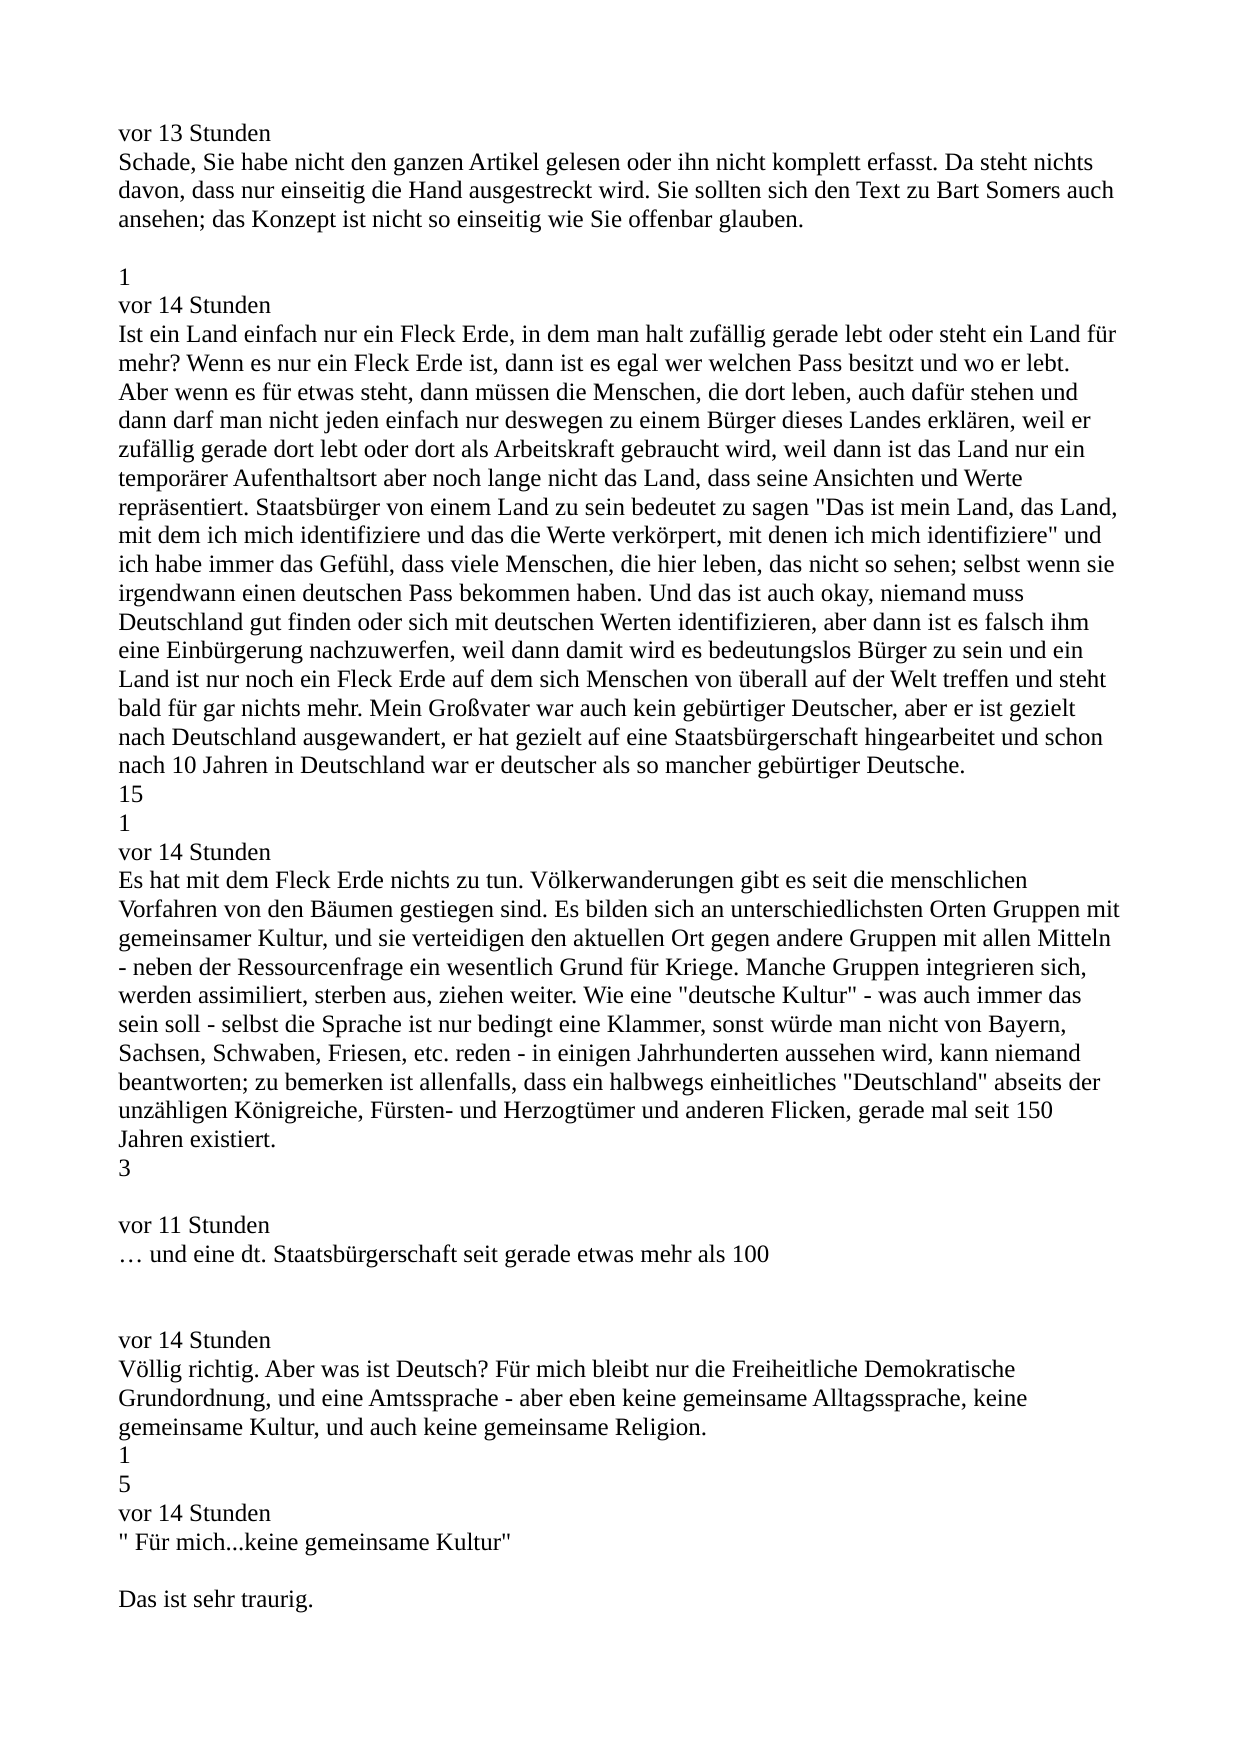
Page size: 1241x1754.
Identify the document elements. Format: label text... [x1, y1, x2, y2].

text 1 [118, 262, 1122, 291]
text Ist ein Land einfach nur ein Fleck Erde, in dem man halt zufällig gerade lebt oder steht ein Land für mehr? Wenn es nur ein Fleck Erde ist, dann ist es egal wer welchen Pass besitzt und wo er lebt. Aber wenn es für etwas steht, dann müssen die Menschen, die dort leben, auch dafür stehen und dann darf man nicht jeden einfach nur deswegen zu einem Bürger dieses Landes erklären, weil er zufällig gerade dort lebt oder dort als Arbeitskraft gebraucht wird, weil dann ist das Land nur ein temporärer Aufenthaltsort aber noch lange nicht das Land, dass seine Ansichten und Werte repräsentiert. Staatsbürger von einem Land zu sein bedeutet zu sagen "Das ist mein Land, das Land, mit dem ich mich identifiziere und das die Werte verkörpert, mit denen ich mich identifiziere" und ich habe immer das Gefühl, dass viele Menschen, die hier leben, das nicht so sehen; selbst wenn sie irgendwann einen deutschen Pass bekommen haben. Und das ist auch okay, niemand muss Deutschland gut finden oder sich mit deutschen Werten identifizieren, aber dann ist es falsch ihm eine Einbürgerung nachzuwerfen, weil dann damit wird es bedeutungslos Bürger zu sein und ein Land ist nur noch ein Fleck Erde auf dem sich Menschen von überall auf der Welt treffen und steht bald für gar nichts mehr. Mein Großvater war auch kein gebürtiger Deutscher, aber er ist gezielt nach Deutschland ausgewandert, er hat gezielt auf eine Staatsbürgerschaft hingearbeitet und schon nach 10 Jahren in Deutschland war er deutscher als so mancher gebürtiger Deutsche. [118, 319, 1122, 779]
text vor 14 Stunden [118, 291, 1122, 319]
text 1 [118, 1441, 1122, 1469]
text vor 14 Stunden [118, 1326, 1122, 1354]
text Schade, Sie habe nicht den ganzen Artikel gelesen oder ihn nicht komplett erfasst. Da steht nichts davon, dass nur einseitig die Hand ausgestreckt wird. Sie sollten sich den Text zu Bart Somers auch ansehen; das Konzept ist nicht so einseitig wie Sie offenbar glauben. [118, 147, 1122, 233]
text 1 [118, 808, 1122, 837]
text vor 13 Stunden [118, 118, 1122, 147]
text … und eine dt. Staatsbürgerschaft seit gerade etwas mehr als 100 [118, 1239, 1122, 1268]
text vor 14 Stunden [118, 1498, 1122, 1527]
text Es hat mit dem Fleck Erde nichts zu tun. Völkerwanderungen gibt es seit die menschlichen Vorfahren von den Bäumen gestiegen sind. Es bilden sich an unterschiedlichsten Orten Gruppen mit gemeinsamer Kultur, und sie verteidigen den aktuellen Ort gegen andere Gruppen mit allen Mitteln - neben der Ressourcenfrage ein wesentlich Grund für Kriege. Manche Gruppen integrieren sich, werden assimiliert, sterben aus, ziehen weiter. Wie eine "deutsche Kultur" - was auch immer das sein soll - selbst die Sprache ist nur bedingt eine Klammer, sonst würde man nicht von Bayern, Sachsen, Schwaben, Friesen, etc. reden - in einigen Jahrhunderten aussehen wird, kann niemand beantworten; zu bemerken ist allenfalls, dass ein halbwegs einheitliches "Deutschland" abseits der unzähligen Königreiche, Fürsten- und Herzogtümer und anderen Flicken, gerade mal seit 150 Jahren existiert. [118, 866, 1122, 1153]
text 5 [118, 1469, 1122, 1498]
text Völlig richtig. Aber was ist Deutsch? Für mich bleibt nur die Freiheitliche Demokratische Grundordnung, und eine Amtssprache - aber eben keine gemeinsame Alltagssprache, keine gemeinsame Kultur, und auch keine gemeinsame Religion. [118, 1354, 1122, 1441]
text vor 14 Stunden [118, 837, 1122, 866]
text 15 [118, 779, 1122, 808]
text Das ist sehr traurig. [118, 1584, 1122, 1613]
text 3 [118, 1153, 1122, 1182]
text " Für mich...keine gemeinsame Kultur" [118, 1527, 1122, 1556]
text vor 11 Stunden [118, 1211, 1122, 1239]
